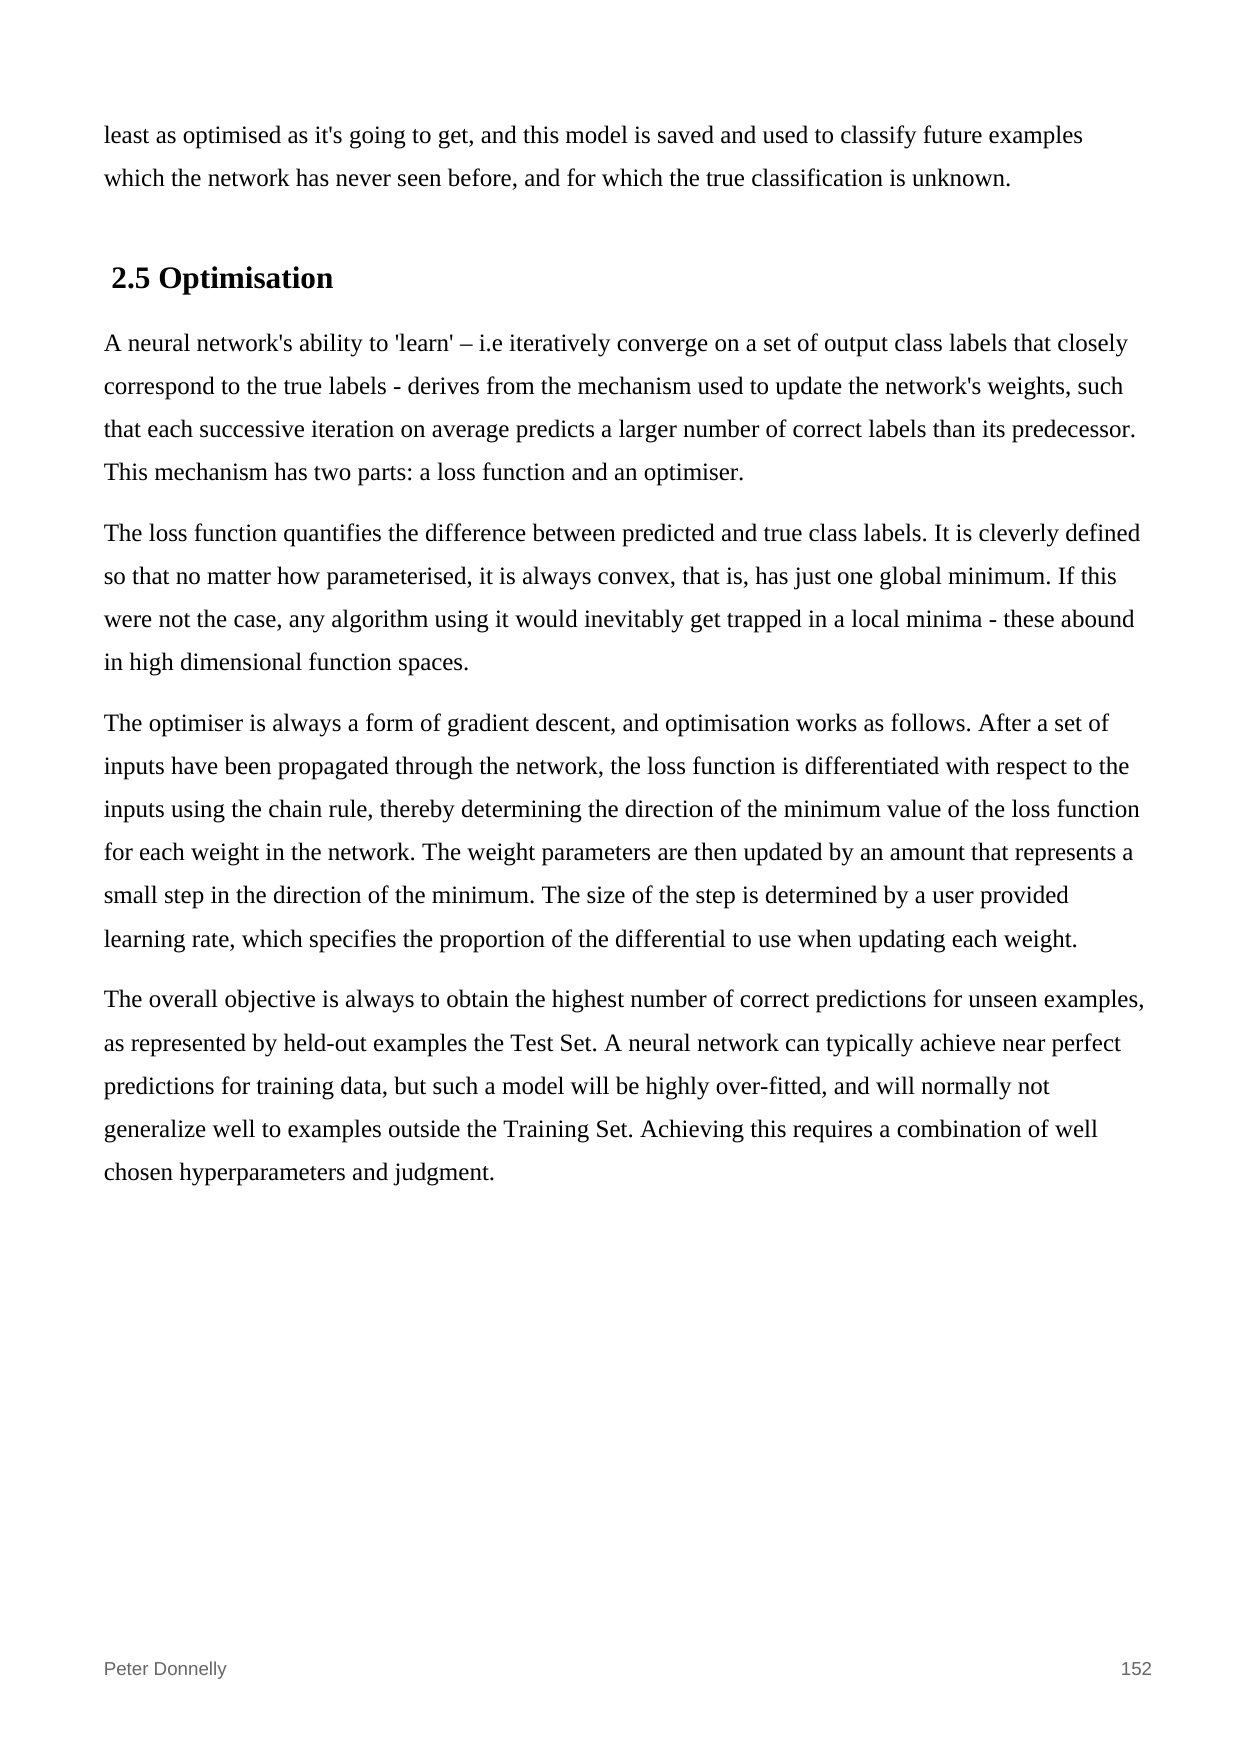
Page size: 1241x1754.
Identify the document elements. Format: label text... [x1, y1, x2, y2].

text The loss function quantifies the difference between predicted and true class labels. It is cleverly defined so that no matter how parameterised, it is always convex, that is, has just one global minimum. If this were not the case, any algorithm using it would inevitably get trapped in a local minima - these abound in high dimensional function spaces. [103, 518, 1146, 676]
text The overall objective is always to obtain the highest number of correct predictions for unseen examples, as represented by held-out examples the Test Set. A neural network can typically achieve near perfect predictions for training data, but such a model will be highly over-fitted, and will normally not generalize well to examples outside the Training Set. Achieving this requires a combination of well chosen hyperparameters and judgment. [103, 984, 1146, 1186]
text A neural network's ability to 'learn' – i.e iteratively converge on a set of output class labels that closely correspond to the true labels - derives from the mechanism used to update the network's weights, such that each successive iteration on average predicts a larger number of correct labels than its predecessor. This mechanism has two parts: a loss function and an optimiser. [103, 328, 1146, 486]
text least as optimised as it's going to get, and this model is saved and used to classify future examples which the network has never seen before, and for which the true classification is unknown. [103, 120, 1146, 192]
text The optimiser is always a form of gradient descent, and optimisation works as follows. After a set of inputs have been propagated through the network, the loss function is differentiated with respect to the inputs using the chain rule, thereby determining the direction of the minimum value of the loss function for each weight in the network. The weight parameters are then updated by an amount that represents a small step in the direction of the minimum. The size of the step is determined by a user provided learning rate, which specifies the proportion of the differential to use when updating each weight. [103, 708, 1146, 952]
subtitle Optimisation [103, 259, 1146, 295]
